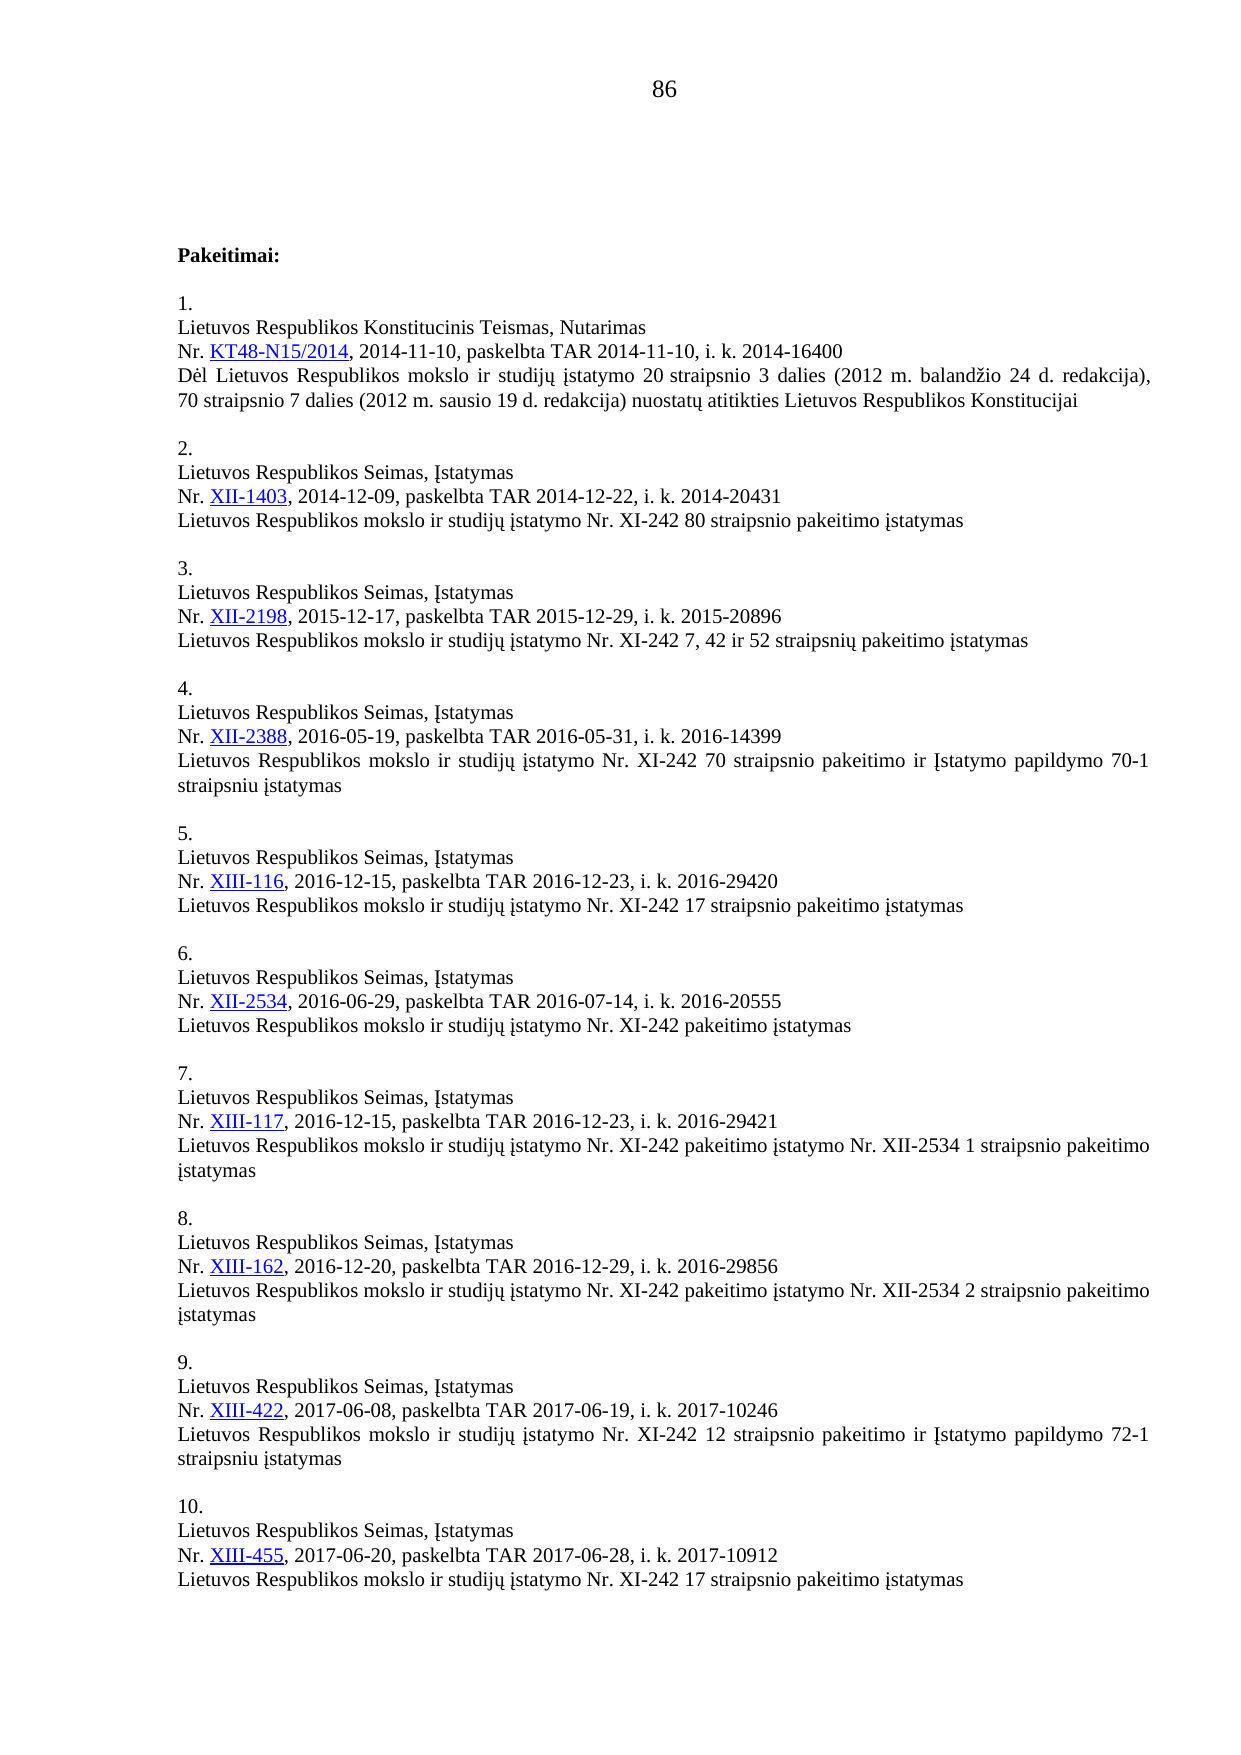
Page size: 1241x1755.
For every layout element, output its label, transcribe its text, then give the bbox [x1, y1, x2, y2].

text Lietuvos Respublikos Seimas, Įstatymas [177, 1230, 1152, 1254]
text Lietuvos Respublikos Seimas, Įstatymas [177, 700, 1152, 724]
text Nr. XIII-422, 2017-06-08, paskelbta TAR 2017-06-19, i. k. 2017-10246 [177, 1398, 1152, 1422]
text Lietuvos Respublikos Seimas, Įstatymas [177, 845, 1152, 869]
text Lietuvos Respublikos Seimas, Įstatymas [177, 580, 1152, 604]
text 10. [177, 1494, 1152, 1518]
text 7. [177, 1061, 1152, 1085]
text Lietuvos Respublikos mokslo ir studijų įstatymo Nr. XI-242 17 straipsnio pakeitimo įstatymas [177, 1567, 1152, 1591]
text Lietuvos Respublikos mokslo ir studijų įstatymo Nr. XI-242 pakeitimo įstatymo Nr. XII-2534 1 straipsnio pakeitimo įstatymas [177, 1133, 1152, 1182]
text 1. [177, 291, 1152, 315]
text Nr. XIII-455, 2017-06-20, paskelbta TAR 2017-06-28, i. k. 2017-10912 [177, 1542, 1152, 1567]
text Nr. XII-2198, 2015-12-17, paskelbta TAR 2015-12-29, i. k. 2015-20896 [177, 604, 1152, 628]
text Nr. XIII-116, 2016-12-15, paskelbta TAR 2016-12-23, i. k. 2016-29420 [177, 869, 1152, 893]
text Lietuvos Respublikos mokslo ir studijų įstatymo Nr. XI-242 pakeitimo įstatymas [177, 1013, 1152, 1037]
text 6. [177, 941, 1152, 965]
text Nr. XIII-162, 2016-12-20, paskelbta TAR 2016-12-29, i. k. 2016-29856 [177, 1254, 1152, 1278]
text 9. [177, 1350, 1152, 1374]
text Lietuvos Respublikos Seimas, Įstatymas [177, 1518, 1152, 1542]
text Lietuvos Respublikos Konstitucinis Teismas, Nutarimas [177, 315, 1152, 339]
text Nr. XIII-117, 2016-12-15, paskelbta TAR 2016-12-23, i. k. 2016-29421 [177, 1109, 1152, 1133]
text Dėl Lietuvos Respublikos mokslo ir studijų įstatymo 20 straipsnio 3 dalies (2012 m. balandžio 24 d. redakcija), 70 straipsnio 7 dalies (2012 m. sausio 19 d. redakcija) nuostatų atitikties Lietuvos Respublikos Konstitucijai [177, 363, 1152, 412]
text 2. [177, 436, 1152, 460]
text Lietuvos Respublikos mokslo ir studijų įstatymo Nr. XI-242 80 straipsnio pakeitimo įstatymas [177, 508, 1152, 532]
text Pakeitimai: [177, 243, 1152, 267]
text Lietuvos Respublikos Seimas, Įstatymas [177, 1374, 1152, 1398]
text 3. [177, 556, 1152, 580]
text Lietuvos Respublikos Seimas, Įstatymas [177, 460, 1152, 484]
text Lietuvos Respublikos mokslo ir studijų įstatymo Nr. XI-242 7, 42 ir 52 straipsnių pakeitimo įstatymas [177, 628, 1152, 652]
text Nr. XII-2534, 2016-06-29, paskelbta TAR 2016-07-14, i. k. 2016-20555 [177, 989, 1152, 1013]
text Lietuvos Respublikos Seimas, Įstatymas [177, 1085, 1152, 1109]
text Lietuvos Respublikos mokslo ir studijų įstatymo Nr. XI-242 70 straipsnio pakeitimo ir Įstatymo papildymo 70-1 straipsniu įstatymas [177, 748, 1152, 797]
text 8. [177, 1206, 1152, 1230]
text Nr. KT48-N15/2014, 2014-11-10, paskelbta TAR 2014-11-10, i. k. 2014-16400 [177, 339, 1152, 363]
text Nr. XII-1403, 2014-12-09, paskelbta TAR 2014-12-22, i. k. 2014-20431 [177, 484, 1152, 508]
text Lietuvos Respublikos mokslo ir studijų įstatymo Nr. XI-242 12 straipsnio pakeitimo ir Įstatymo papildymo 72-1 straipsniu įstatymas [177, 1422, 1152, 1470]
text 5. [177, 821, 1152, 845]
text Nr. XII-2388, 2016-05-19, paskelbta TAR 2016-05-31, i. k. 2016-14399 [177, 724, 1152, 748]
text 4. [177, 676, 1152, 700]
text Lietuvos Respublikos Seimas, Įstatymas [177, 965, 1152, 989]
text Lietuvos Respublikos mokslo ir studijų įstatymo Nr. XI-242 17 straipsnio pakeitimo įstatymas [177, 893, 1152, 917]
text Lietuvos Respublikos mokslo ir studijų įstatymo Nr. XI-242 pakeitimo įstatymo Nr. XII-2534 2 straipsnio pakeitimo įstatymas [177, 1278, 1152, 1326]
